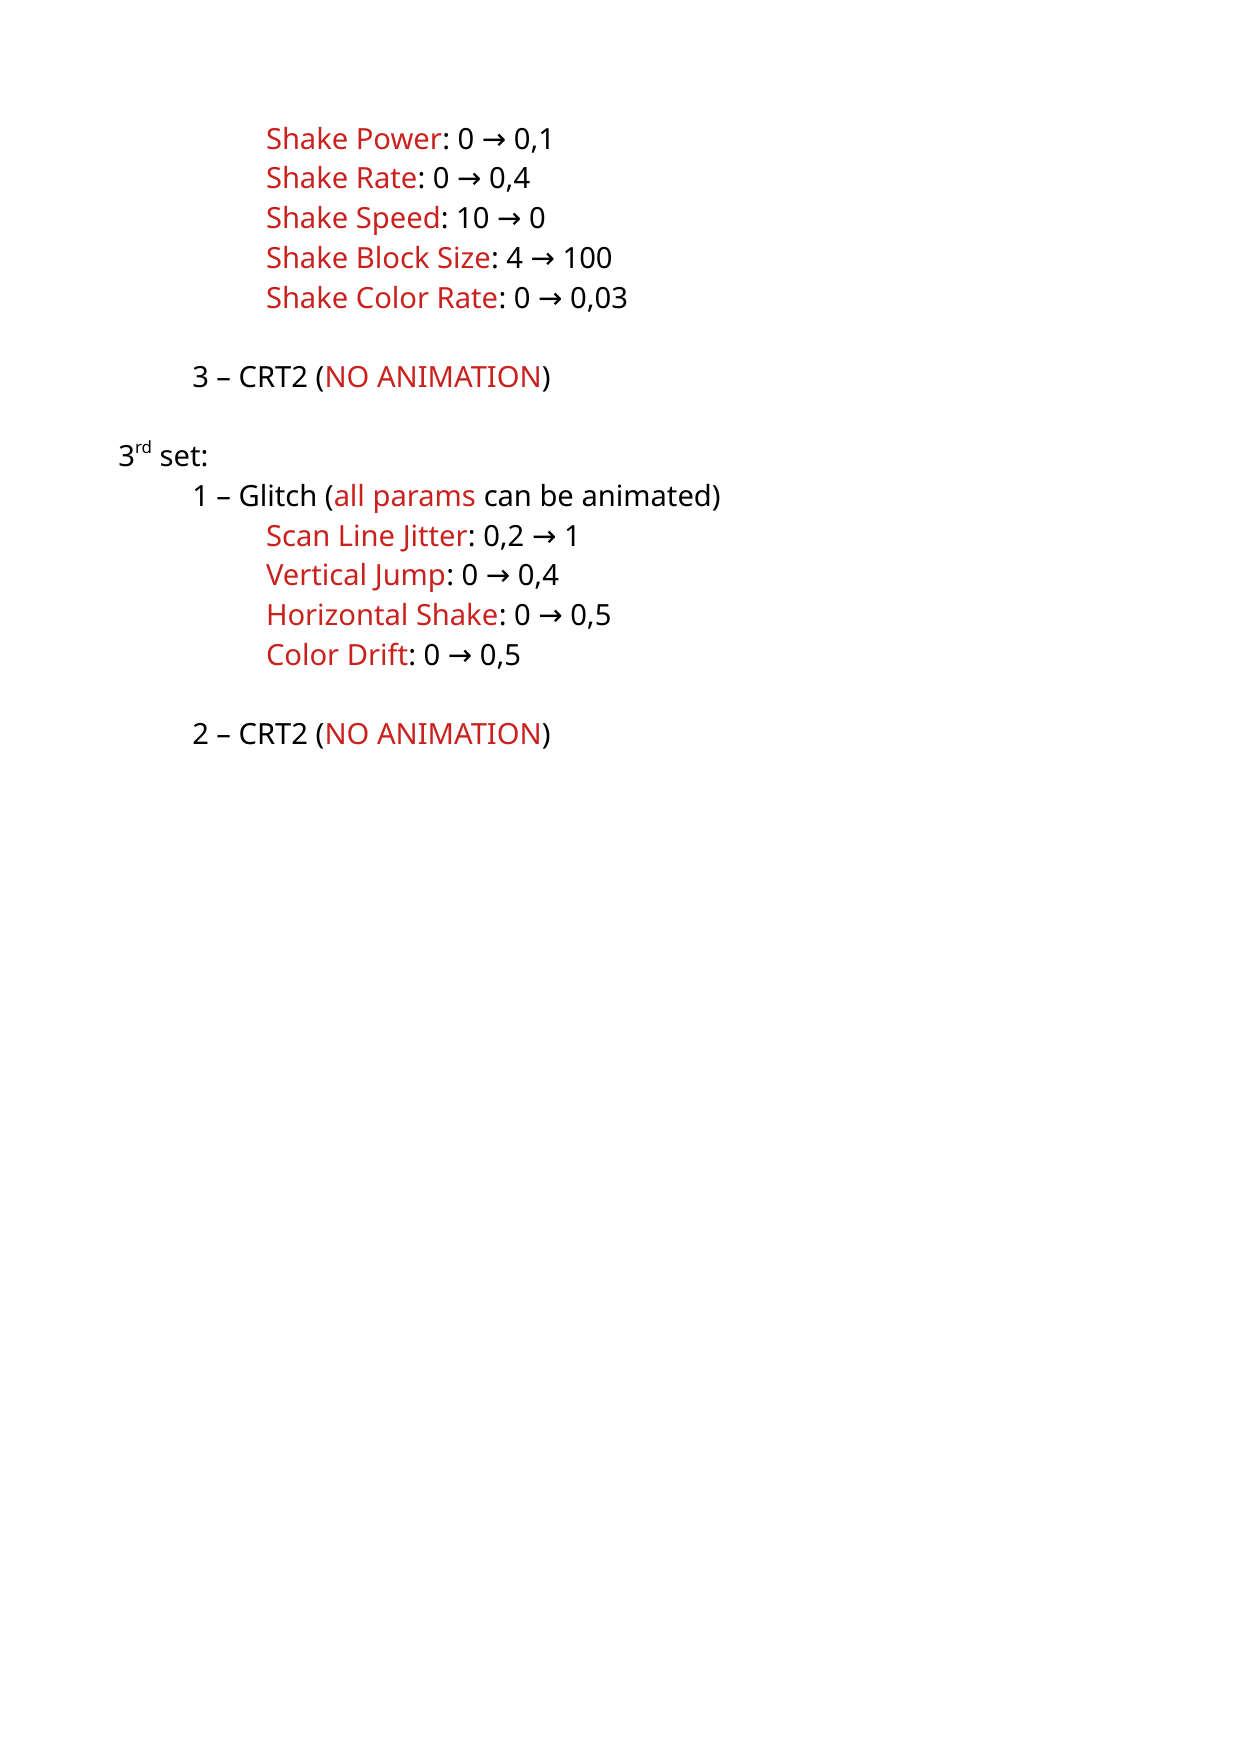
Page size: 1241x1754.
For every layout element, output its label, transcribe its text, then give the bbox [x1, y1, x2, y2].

text Shake Power: 0 → 0,1 [118, 118, 1122, 158]
text Shake Speed: 10 → 0 [118, 197, 1122, 237]
text Shake Rate: 0 → 0,4 [118, 158, 1122, 197]
text Shake Color Rate: 0 → 0,03 [118, 277, 1122, 317]
text Scan Line Jitter: 0,2 → 1 [118, 515, 1122, 555]
text Shake Block Size: 4 → 100 [118, 237, 1122, 277]
text Vertical Jump: 0 → 0,4 [118, 555, 1122, 594]
text Horizontal Shake: 0 → 0,5 [118, 594, 1122, 634]
text 3rd set: [118, 436, 1122, 475]
text 1 – Glitch (all params can be animated) [118, 475, 1122, 515]
text 2 – CRT2 (NO ANIMATION) [118, 713, 1122, 753]
text Color Drift: 0 → 0,5 [118, 634, 1122, 674]
text 3 – CRT2 (NO ANIMATION) [118, 356, 1122, 396]
